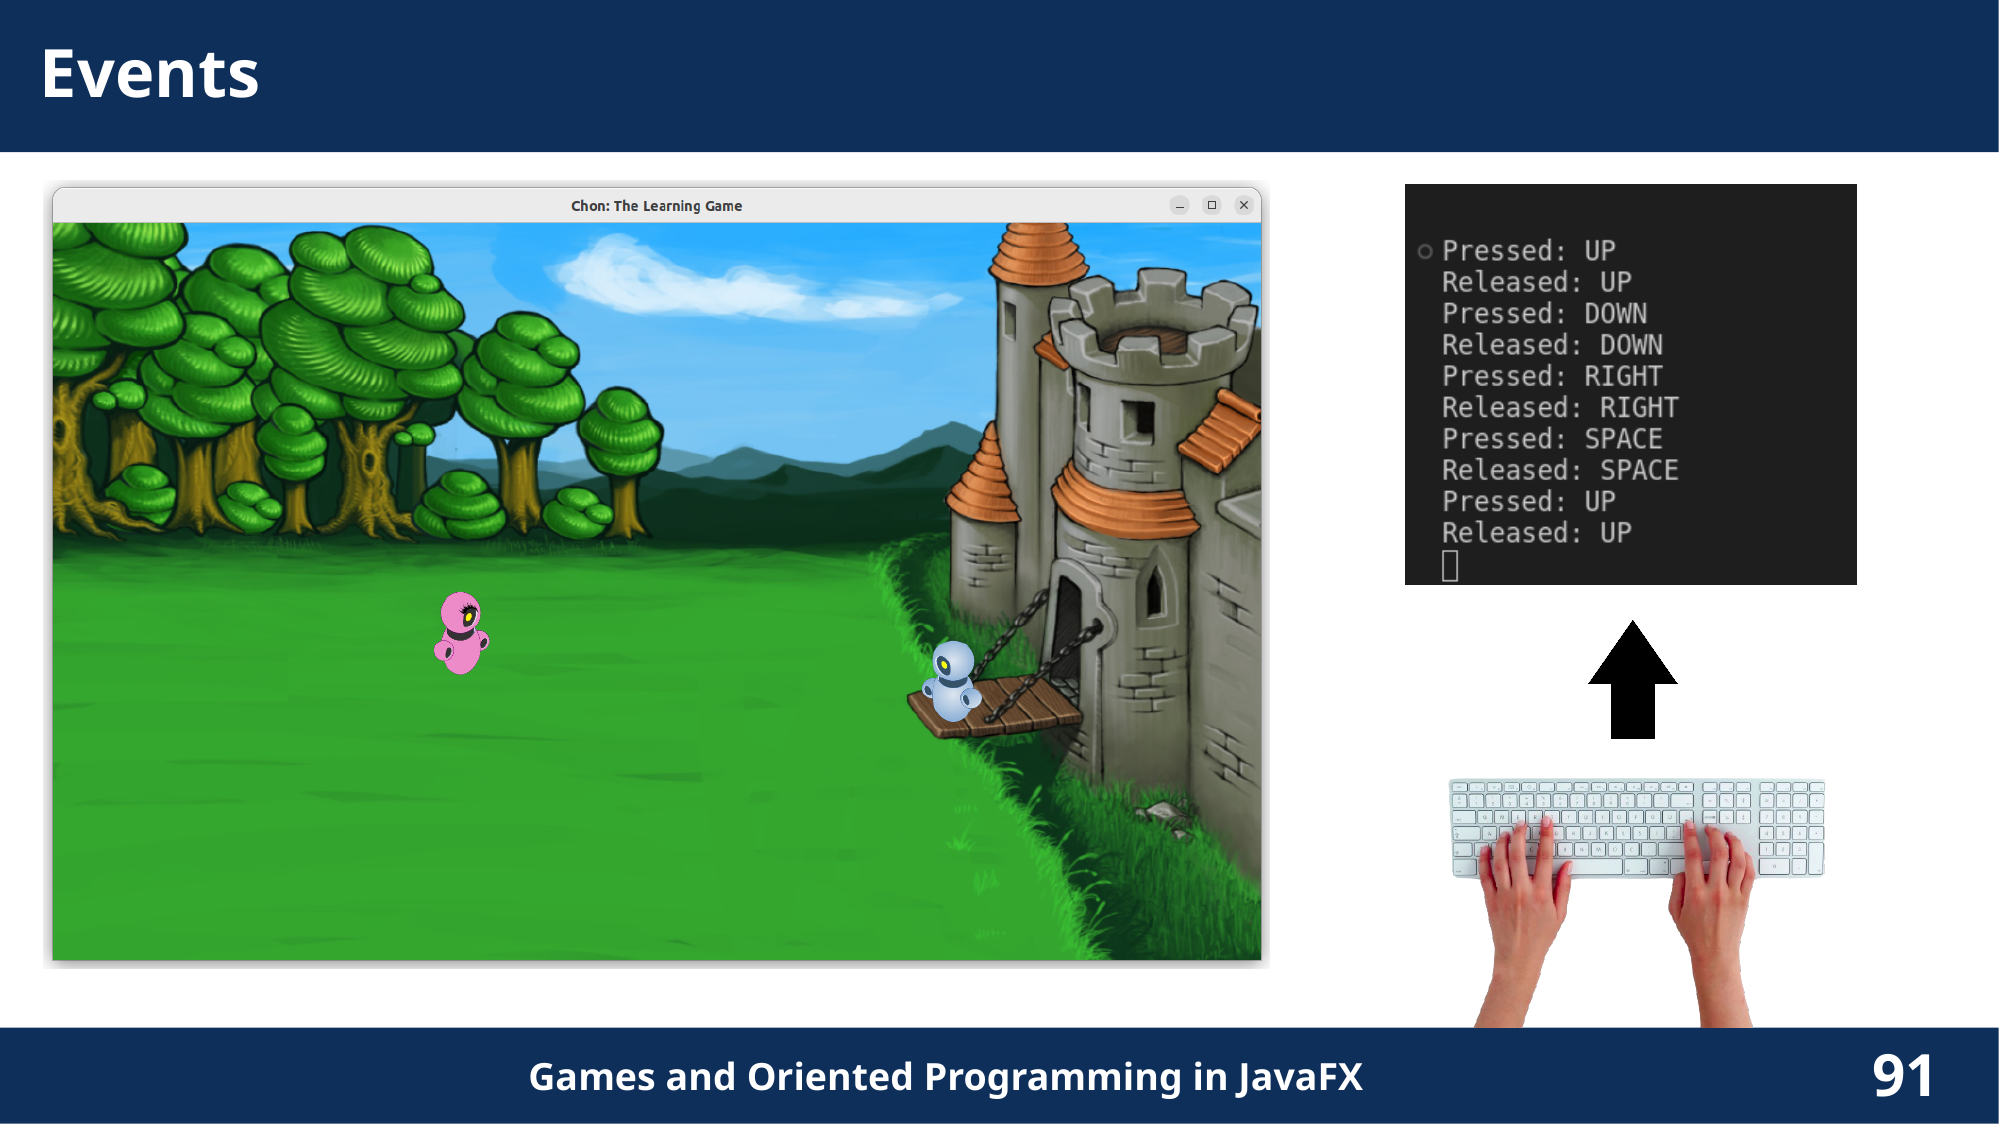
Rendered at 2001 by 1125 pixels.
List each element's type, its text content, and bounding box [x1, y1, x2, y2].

text_box Events [25, 23, 1999, 119]
text_box [1588, 620, 1678, 739]
picture [43, 180, 1270, 969]
picture [1393, 708, 1892, 1028]
picture [1405, 184, 1857, 585]
